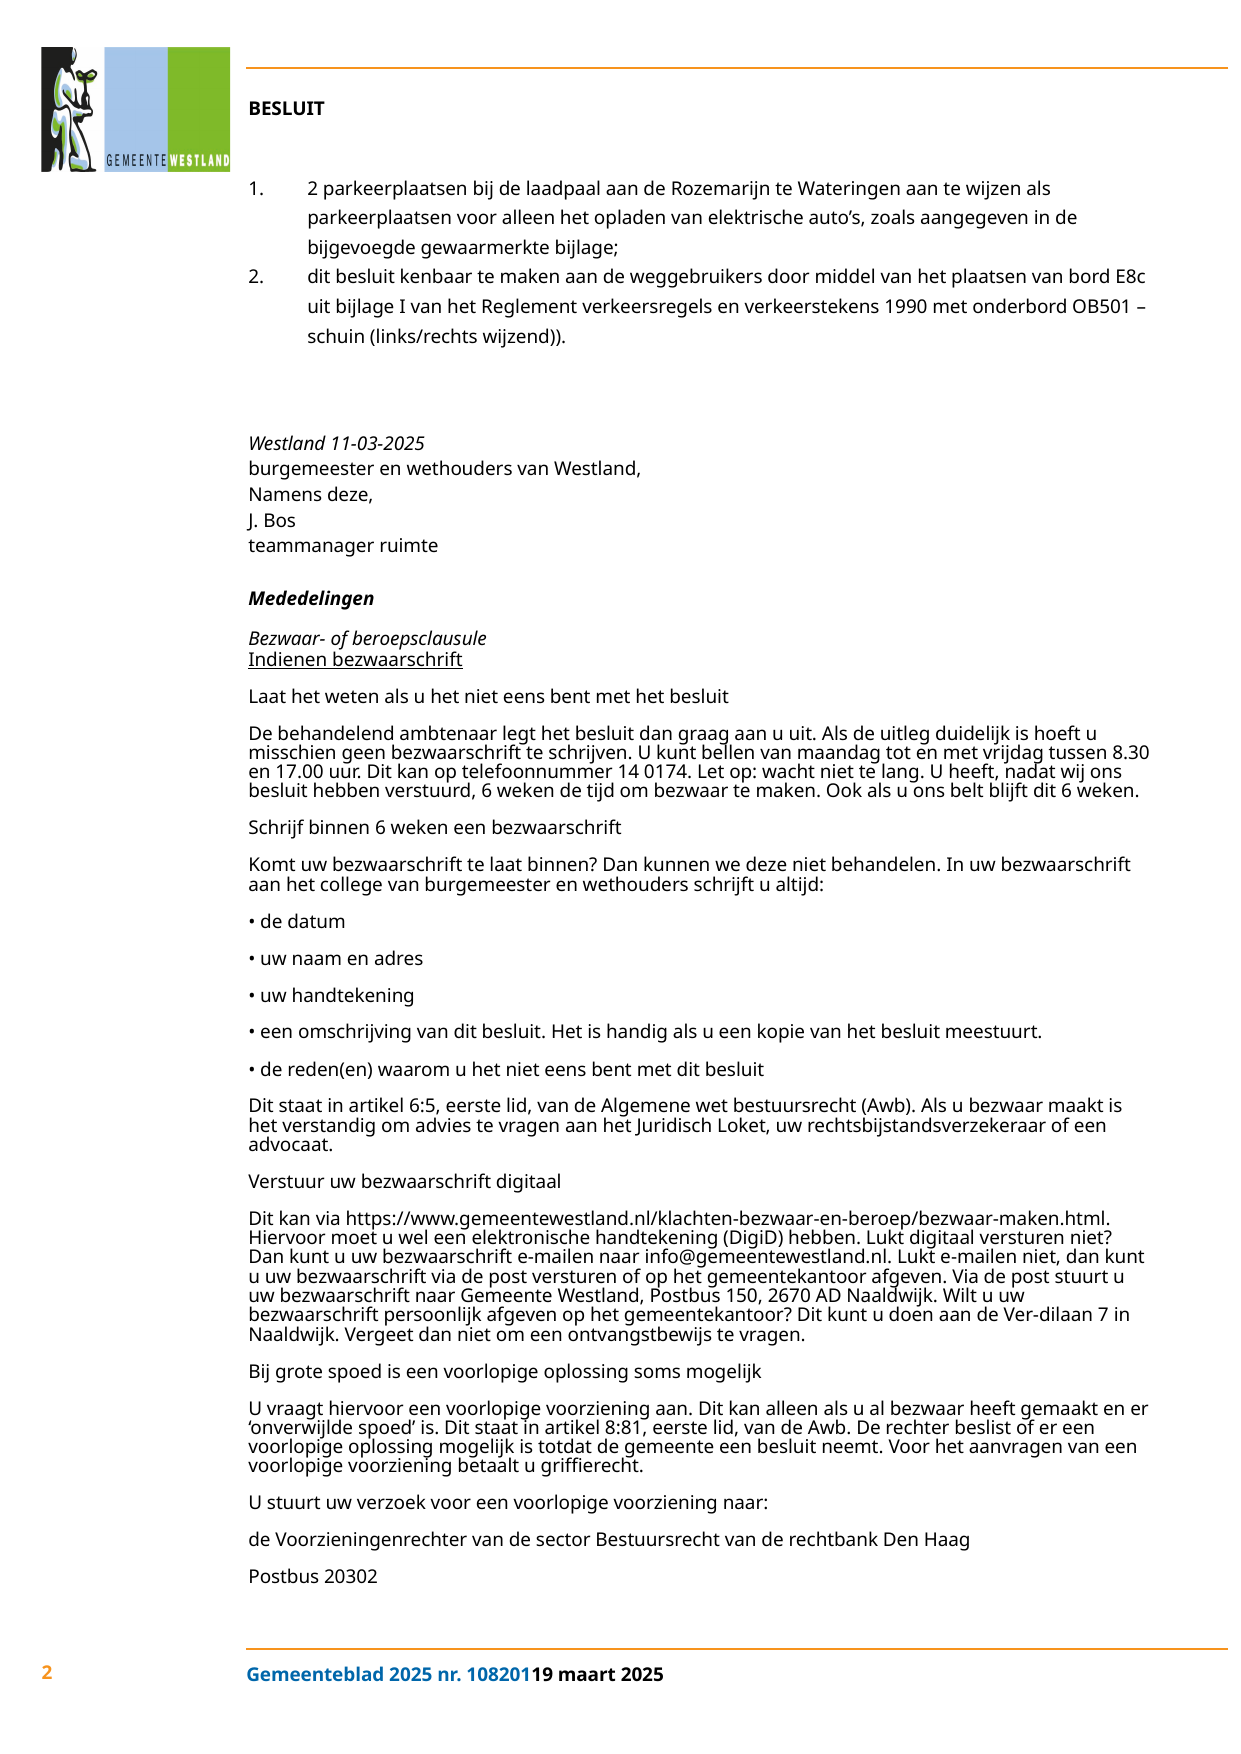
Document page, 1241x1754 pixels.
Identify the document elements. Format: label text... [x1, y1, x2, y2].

text • een omschrijving van dit besluit. Het is handig als u een kopie van het besluit meestuurt. [248, 1023, 1152, 1043]
text burgemeester en wethouders van Westland, [248, 456, 1152, 481]
text BESLUIT [248, 95, 1152, 121]
text U stuurt uw verzoek voor een voorlopige voorziening naar: [248, 1494, 1152, 1514]
text Westland 11-03-2025 [248, 430, 1152, 456]
text Dit kan via https://www.gemeentewestland.nl/klachten-bezwaar-en-beroep/bezwaar-maken.html. Hiervoor moet u wel een elektronische handtekening (DigiD) hebben. Lukt digitaal versturen niet? Dan kunt u uw bezwaarschrift e-mailen naar info@gemeentewestland.nl. Lukt e-mailen niet, dan kunt u uw bezwaarschrift via de post versturen of op het gemeentekantoor afgeven. Via de post stuurt u uw bezwaarschrift naar Gemeente Westland, Postbus 150, 2670 AD Naaldwijk. Wilt u uw bezwaarschrift persoonlijk afgeven op het gemeentekantoor? Dit kunt u doen aan de Ver-dilaan 7 in Naaldwijk. Vergeet dan niet om een ontvangstbewijs te vragen. [248, 1210, 1152, 1345]
text • de reden(en) waarom u het niet eens bent met dit besluit [248, 1061, 1152, 1080]
text de Voorzieningenrechter van de sector Bestuursrecht van de rechtbank Den Haag [248, 1531, 1152, 1551]
text Indienen bezwaarschrift [248, 651, 1152, 670]
list 2 parkeerplaatsen bij de laadpaal aan de Rozemarijn te Wateringen aan te wijzen als parkeerplaatsen voor alleen het opladen van elektrische auto’s, zoals aangegeven in de bijgevoegde gewaarmerkte bijlage; [248, 175, 1152, 260]
text Bezwaar- of beroepsclausule [248, 625, 1152, 651]
text Verstuur uw bezwaarschrift digitaal [248, 1173, 1152, 1192]
text Postbus 20302 [248, 1568, 1152, 1588]
text Komt uw bezwaarschrift te laat binnen? Dan kunnen we deze niet behandelen. In uw bezwaarschrift aan het college van burgemeester en wethouders schrijft u altijd: [248, 856, 1152, 895]
text Mededelingen [248, 586, 1152, 611]
text teammanager ruimte [248, 533, 1152, 558]
text Laat het weten als u het niet eens bent met het besluit [248, 688, 1152, 707]
text Schrijf binnen 6 weken een bezwaarschrift [248, 819, 1152, 839]
list dit besluit kenbaar te maken aan de weggebruikers door middel van het plaatsen van bord E8c uit bijlage I van het Reglement verkeersregels en verkeerstekens 1990 met onderbord OB501 – schuin (links/rechts wijzend)). [248, 264, 1152, 348]
text • uw naam en adres [248, 949, 1152, 969]
text • de datum [248, 913, 1152, 932]
text Dit staat in artikel 6:5, eerste lid, van de Algemene wet bestuursrecht (Awb). Als u bezwaar maakt is het verstandig om advies te vragen aan het Juridisch Loket, uw rechtsbijstandsverzekeraar of een advocaat. [248, 1097, 1152, 1155]
text Namens deze, [248, 481, 1152, 507]
picture [41, 47, 231, 172]
text J. Bos [248, 507, 1152, 533]
text U vraagt hiervoor een voorlopige voorziening aan. Dit kan alleen als u al bezwaar heeft gemaakt en er ‘onverwijlde spoed’ is. Dit staat in artikel 8:81, eerste lid, van de Awb. De rechter beslist of er een voorlopige oplossing mogelijk is totdat de gemeente een besluit neemt. Voor het aanvragen van een voorlopige voorziening betaalt u griffierecht. [248, 1399, 1152, 1477]
text • uw handtekening [248, 987, 1152, 1006]
text Bij grote spoed is een voorlopige oplossing soms mogelijk [248, 1363, 1152, 1382]
text De behandelend ambtenaar legt het besluit dan graag aan u uit. Als de uitleg duidelijk is hoeft u misschien geen bezwaarschrift te schrijven. U kunt bellen van maandag tot en met vrijdag tussen 8.30 en 17.00 uur. Dit kan op telefoonnummer 14 0174. Let op: wacht niet te lang. U heeft, nadat wij ons besluit hebben verstuurd, 6 weken de tijd om bezwaar te maken. Ook als u ons belt blijft dit 6 weken. [248, 724, 1152, 802]
